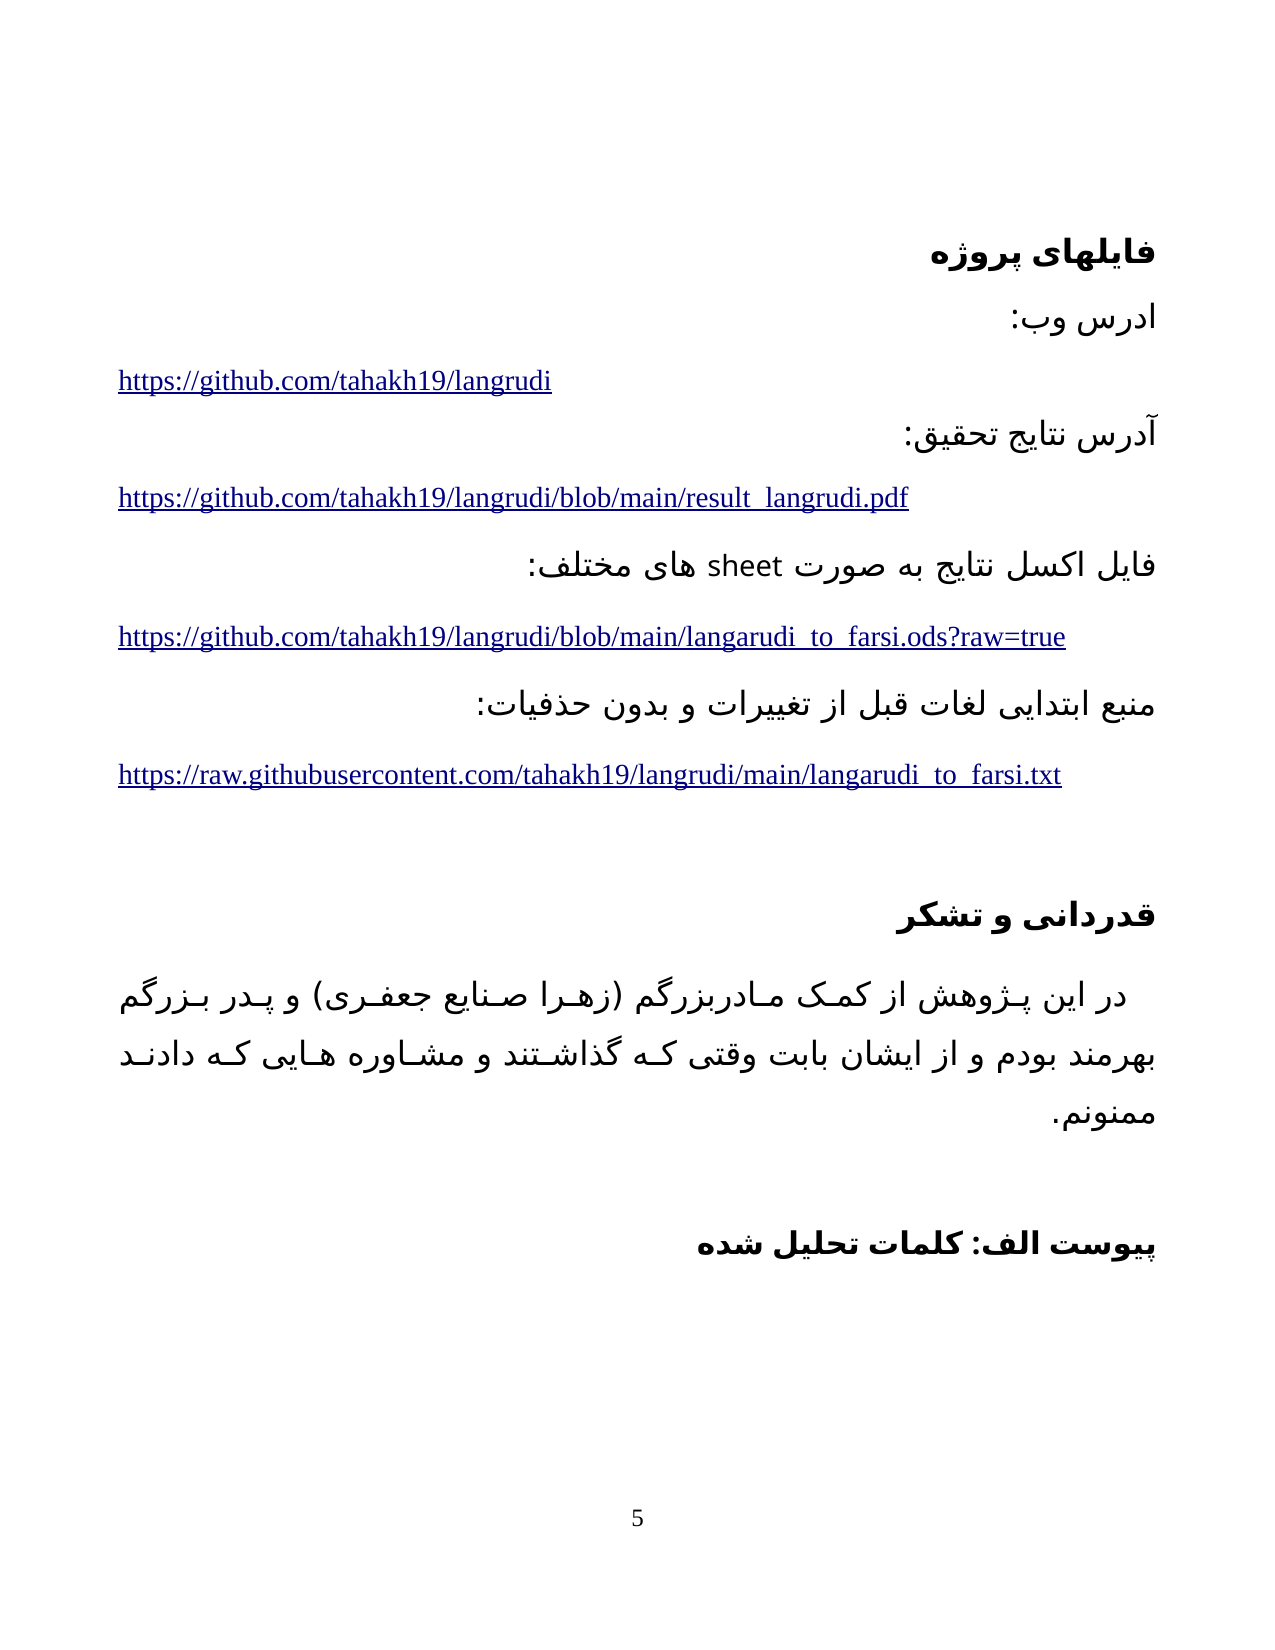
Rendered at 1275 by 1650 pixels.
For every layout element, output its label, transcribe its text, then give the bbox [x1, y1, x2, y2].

text منبع ابتدایی لغات قبل از تغییرات و بدون حذفیات: [118, 684, 1157, 723]
text قدردانی و تشکر [118, 896, 1157, 939]
text https://github.com/tahakh19/langrudi [118, 363, 1157, 396]
text پیوست الف: کلمات تحلیل شده [118, 1165, 1157, 1267]
text https://github.com/tahakh19/langrudi/blob/main/langarudi_to_farsi.ods?raw=true [118, 619, 1157, 653]
text https://github.com/tahakh19/langrudi/blob/main/result_langrudi.pdf [118, 480, 1157, 514]
text آدرس نتایج تحقیق: [118, 416, 1157, 459]
text https://raw.githubusercontent.com/tahakh19/langrudi/main/langarudi_to_farsi.txt [118, 757, 1157, 791]
text ادرس وب: [118, 298, 1157, 342]
text در این پژوهش از کمک مادربزرگم (زهرا صنایع جعفری) و پدر بزرگم بهرمند بودم و از ایشان بابت وقتی که گذاشتند و مشاوره هایی که دادند ممنونم. [118, 976, 1157, 1131]
text فایل اکسل نتایج به صورت sheet های مختلف: [118, 545, 1157, 585]
text فایلهای پروژه [118, 234, 1157, 277]
